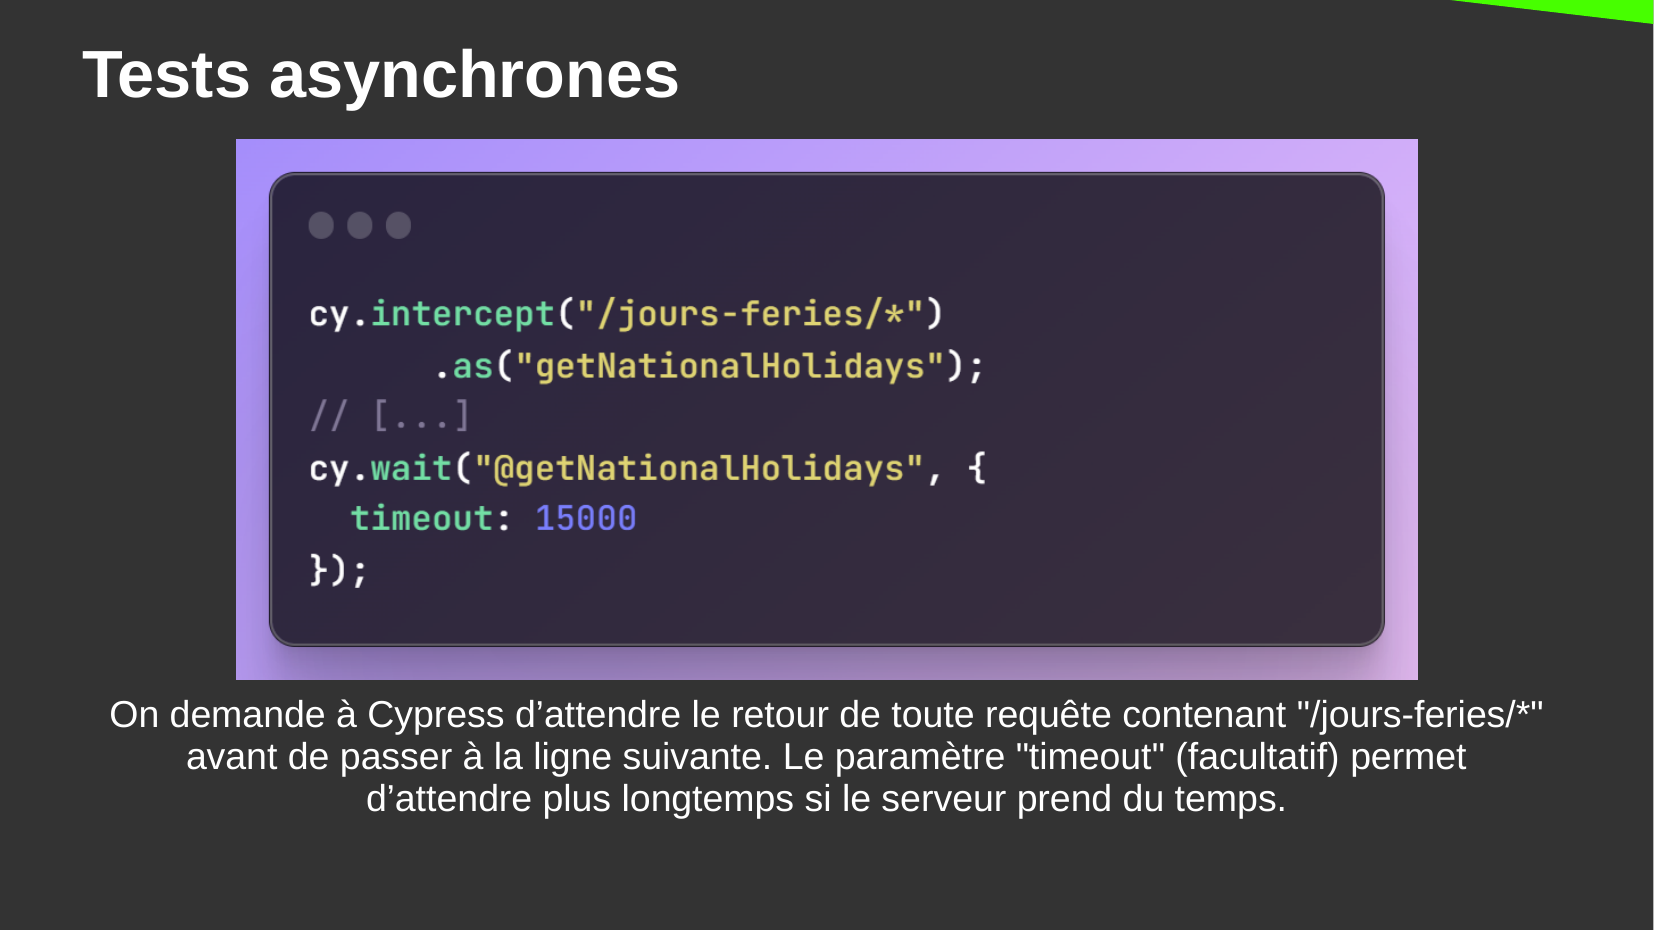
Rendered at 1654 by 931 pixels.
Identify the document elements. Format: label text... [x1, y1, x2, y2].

text_box On demande à Cypress d’attendre le retour de toute requête contenant "/jours-feries/*" avant de passer à la ligne suivante. Le paramètre "timeout" (facultatif) permet d’attendre plus longtemps si le serveur prend du temps. [94, 685, 1560, 827]
text_box [1450, 0, 1654, 25]
title Tests asynchrones [82, 37, 1571, 112]
picture [236, 139, 1418, 680]
